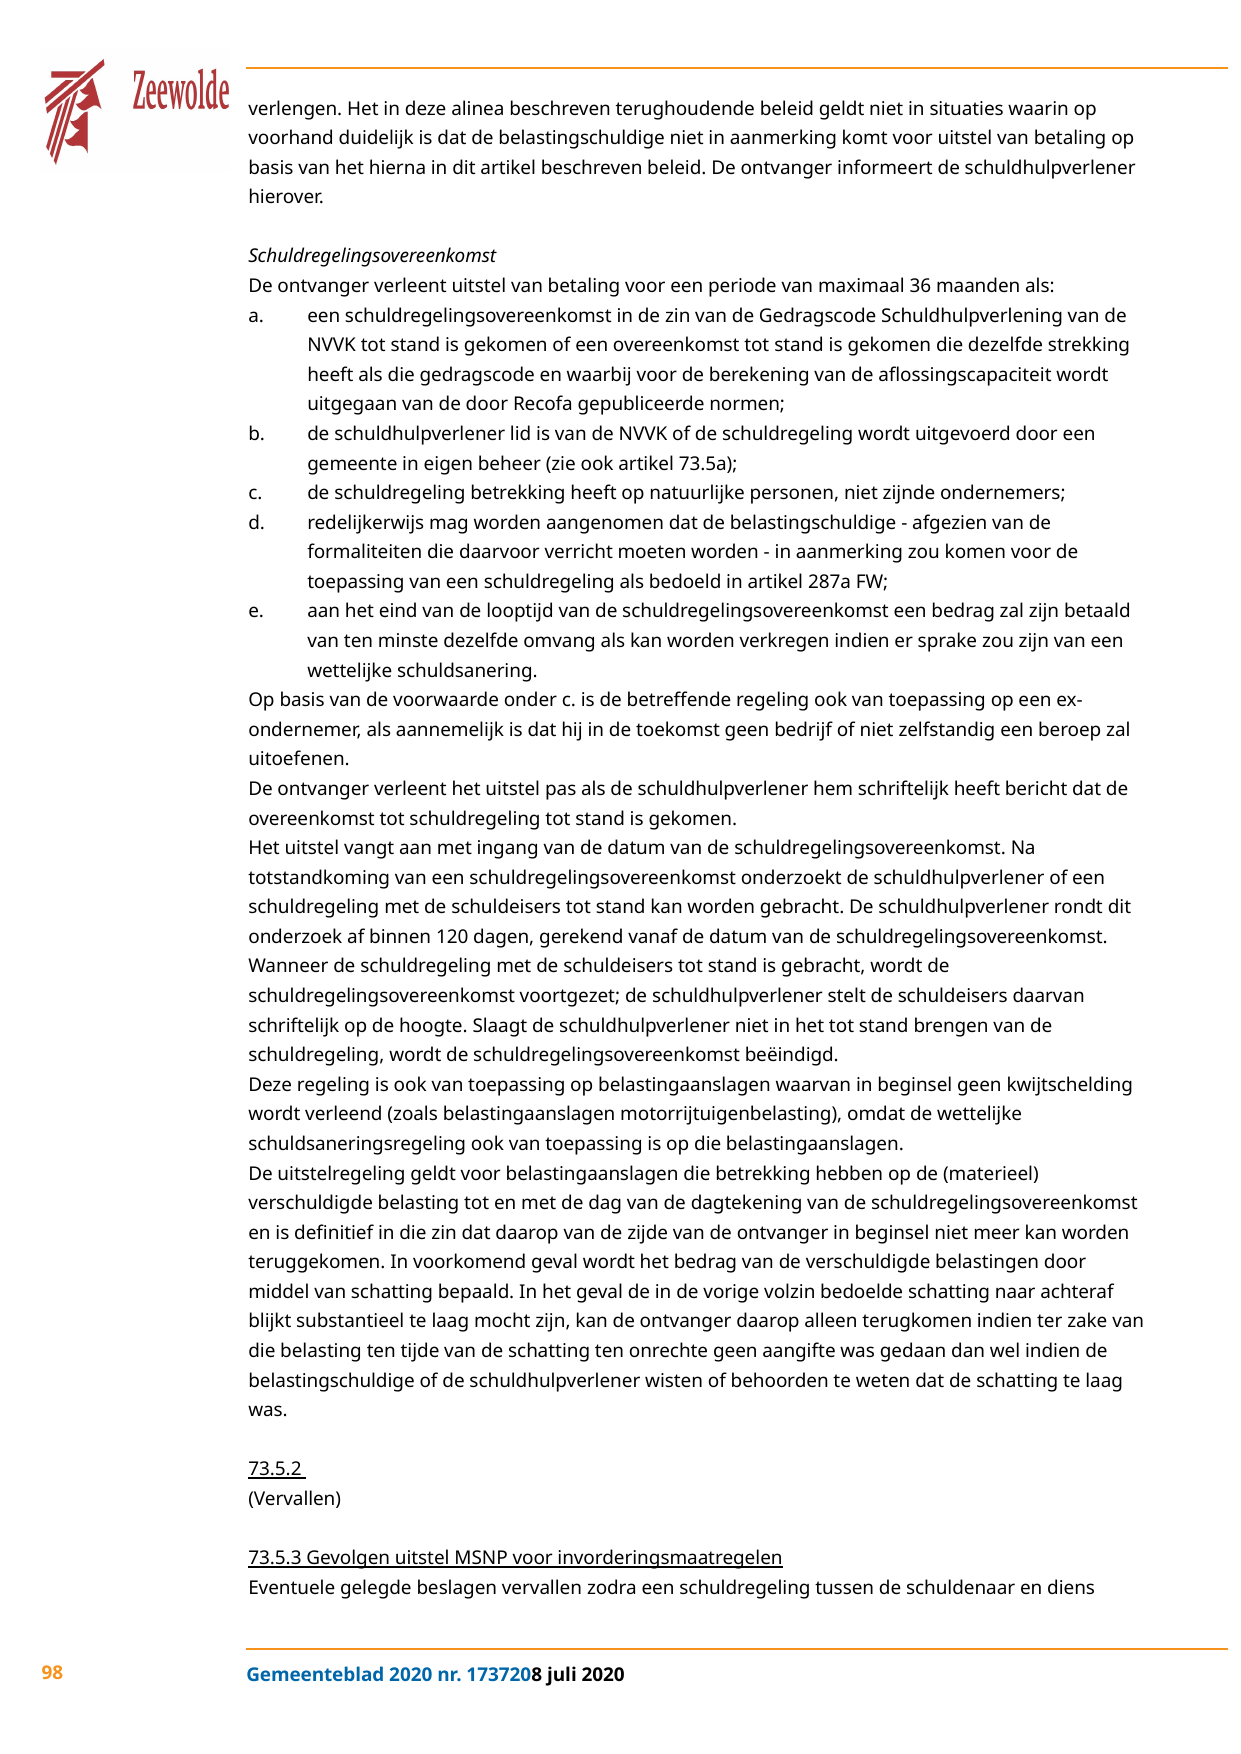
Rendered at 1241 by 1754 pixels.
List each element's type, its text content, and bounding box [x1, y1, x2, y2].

text De ontvanger verleent uitstel van betaling voor een periode van maximaal 36 maanden als: [248, 272, 1152, 298]
list een schuldregelingsovereenkomst in de zin van de Gedragscode Schuldhulpverlening van de NVVK tot stand is gekomen of een overeenkomst tot stand is gekomen die dezelfde strekking heeft als die gedragscode en waarbij voor de berekening van de aflossingscapaciteit wordt uitgegaan van de door Recofa gepubliceerde normen; [248, 302, 1152, 416]
text 73.5.2 [248, 1456, 1152, 1481]
text 73.5.3 Gevolgen uitstel MSNP voor invorderingsmaatregelen [248, 1544, 1152, 1570]
text Eventuele gelegde beslagen vervallen zodra een schuldregeling tussen de schuldenaar en diens [248, 1574, 1152, 1600]
list redelijkerwijs mag worden aangenomen dat de belastingschuldige - afgezien van de formaliteiten die daarvoor verricht moeten worden - in aanmerking zou komen voor de toepassing van een schuldregeling als bedoeld in artikel 287a FW; [248, 509, 1152, 594]
list de schuldhulpverlener lid is van de NVVK of de schuldregeling wordt uitgevoerd door een gemeente in eigen beheer (zie ook artikel 73.5a); [248, 420, 1152, 476]
picture [41, 47, 231, 172]
text De uitstelregeling geldt voor belastingaanslagen die betrekking hebben op de (materieel) verschuldigde belasting tot en met de dag van de dagtekening van de schuldregelingsovereenkomst en is definitief in die zin dat daarop van de zijde van de ontvanger in beginsel niet meer kan worden teruggekomen. In voorkomend geval wordt het bedrag van de verschuldigde belastingen door middel van schatting bepaald. In het geval de in de vorige volzin bedoelde schatting naar achteraf blijkt substantieel te laag mocht zijn, kan de ontvanger daarop alleen terugkomen indien ter zake van die belasting ten tijde van de schatting ten onrechte geen aangifte was gedaan dan wel indien de belastingschuldige of de schuldhulpverlener wisten of behoorden te weten dat de schatting te laag was. [248, 1160, 1152, 1422]
text Op basis van de voorwaarde onder c. is de betreffende regeling ook van toepassing op een ex-ondernemer, als aannemelijk is dat hij in de toekomst geen bedrijf of niet zelfstandig een beroep zal uitoefenen. [248, 686, 1152, 771]
text Schuldregelingsovereenkomst [248, 243, 1152, 268]
text (Vervallen) [248, 1485, 1152, 1511]
text Deze regeling is ook van toepassing op belastingaanslagen waarvan in beginsel geen kwijtschelding wordt verleend (zoals belastingaanslagen motorrijtuigenbelasting), omdat de wettelijke schuldsaneringsregeling ook van toepassing is op die belastingaanslagen. [248, 1071, 1152, 1156]
text De ontvanger verleent het uitstel pas als de schuldhulpverlener hem schriftelijk heeft bericht dat de overeenkomst tot schuldregeling tot stand is gekomen. [248, 775, 1152, 831]
list aan het eind van de looptijd van de schuldregelingsovereenkomst een bedrag zal zijn betaald van ten minste dezelfde omvang als kan worden verkregen indien er sprake zou zijn van een wettelijke schuldsanering. [248, 598, 1152, 683]
list de schuldregeling betrekking heeft op natuurlijke personen, niet zijnde ondernemers; [248, 479, 1152, 505]
text Het uitstel vangt aan met ingang van de datum van de schuldregelingsovereenkomst. Na totstandkoming van een schuldregelingsovereenkomst onderzoekt de schuldhulpverlener of een schuldregeling met de schuldeisers tot stand kan worden gebracht. De schuldhulpverlener rondt dit onderzoek af binnen 120 dagen, gerekend vanaf de datum van de schuldregelingsovereenkomst. Wanneer de schuldregeling met de schuldeisers tot stand is gebracht, wordt de schuldregelingsovereenkomst voortgezet; de schuldhulpverlener stelt de schuldeisers daarvan schriftelijk op de hoogte. Slaagt de schuldhulpverlener niet in het tot stand brengen van de schuldregeling, wordt de schuldregelingsovereenkomst beëindigd. [248, 834, 1152, 1067]
text verlengen. Het in deze alinea beschreven terughoudende beleid geldt niet in situaties waarin op voorhand duidelijk is dat de belastingschuldige niet in aanmerking komt voor uitstel van betaling op basis van het hierna in dit artikel beschreven beleid. De ontvanger informeert de schuldhulpverlener hierover. [248, 95, 1152, 209]
